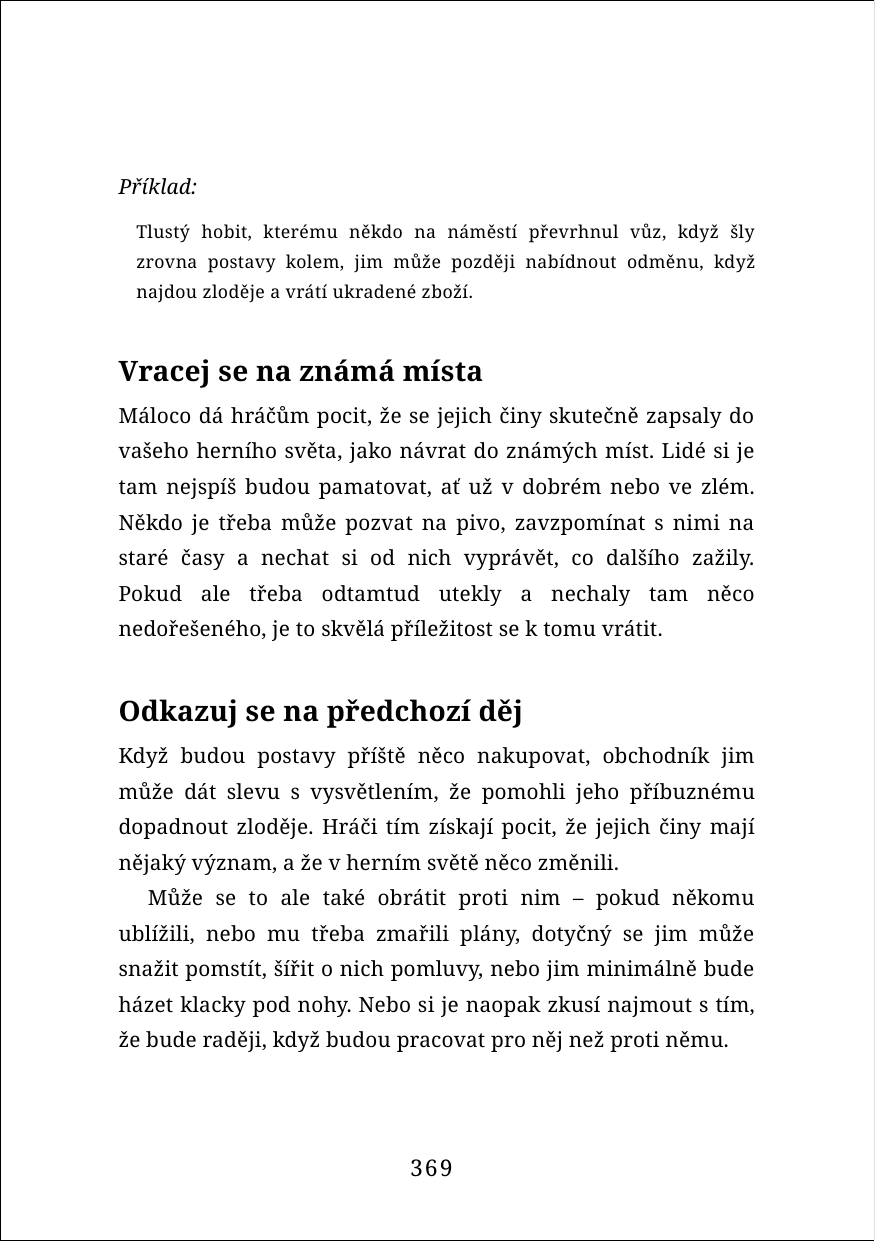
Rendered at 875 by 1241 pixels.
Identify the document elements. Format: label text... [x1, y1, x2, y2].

text Máloco dá hráčům pocit, že se jejich činy skutečně zapsaly do vašeho herního světa, jako návrat do známých míst. Lidé si je tam nejspíš budou pamatovat, ať už v dobrém nebo ve zlém. Někdo je třeba může pozvat na pivo, zavzpomínat s nimi na staré časy a nechat si od nich vyprávět, co dalšího zažily. Pokud ale třeba odtamtud utekly a nechaly tam něco nedořešeného, je to skvělá příležitost se k tomu vrátit. [118, 401, 756, 643]
text Tlustý hobit, kterému někdo na náměstí převrhnul vůz, když šly zrovna postavy kolem, jim může později nabídnout odměnu, když najdou zloděje a vrátí ukradené zboží. [136, 219, 756, 304]
text Když budou postavy příště něco nakupovat, obchodník jim může dát slevu s vysvětlením, že pomohli jeho příbuznému dopadnout zloděje. Hráči tím získají pocit, že jejich činy mají nějaký význam, a že v herním světě něco změnili. Může se to ale také obrátit proti nim – pokud někomu ublížili, nebo mu třeba zmařili plány, dotyčný se jim může snažit pomstít, šířit o nich pomluvy, nebo jim minimálně bude házet klacky pod nohy. Nebo si je naopak zkusí najmout s tím, že bude raději, když budou pracovat pro něj než proti němu. [118, 741, 756, 1054]
subtitle Vracej se na známá místa [118, 351, 756, 389]
subtitle Odkazuj se na předchozí děj [118, 691, 756, 729]
text Příklad: [118, 172, 756, 200]
